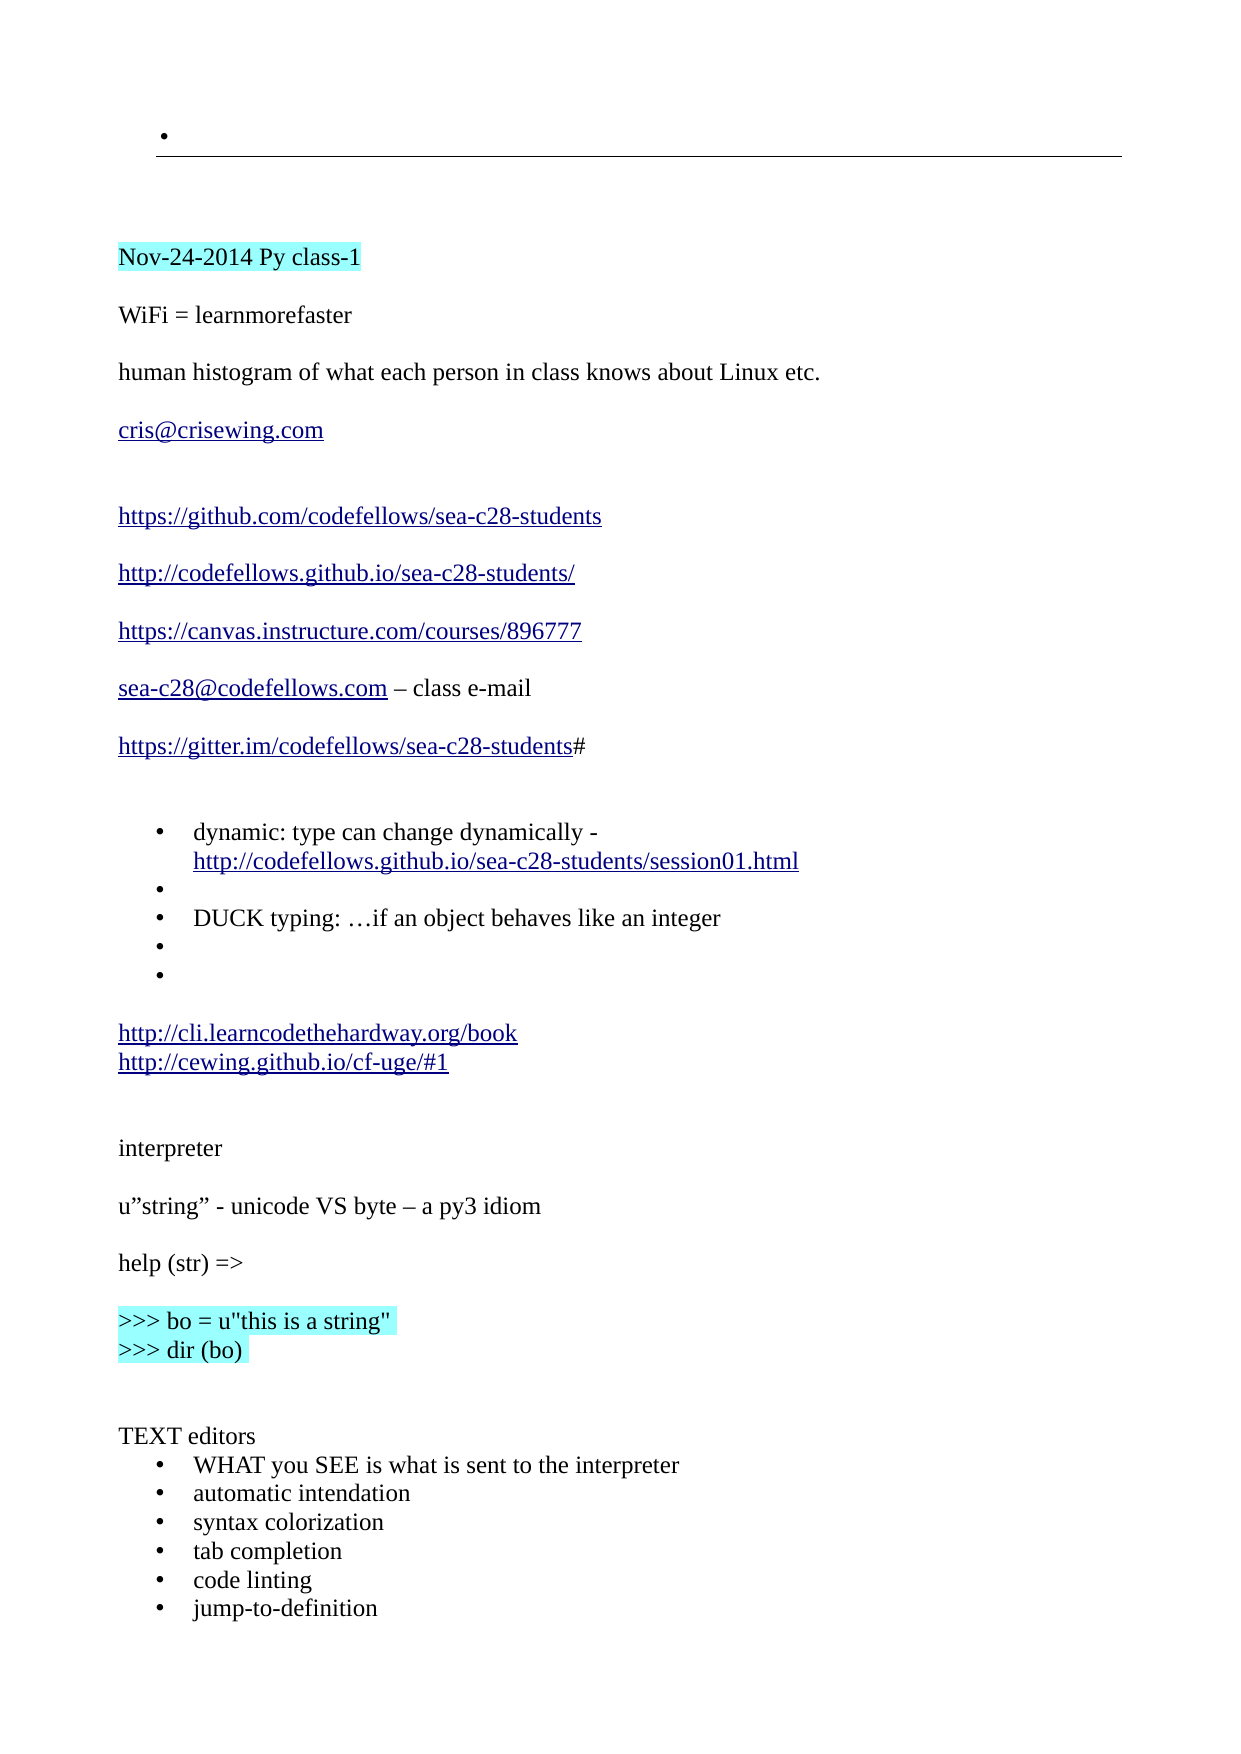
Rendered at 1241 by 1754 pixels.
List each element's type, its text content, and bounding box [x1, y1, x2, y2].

list syntax colorization [156, 1507, 1122, 1536]
list tab completion [156, 1536, 1122, 1565]
text sea-c28@codefellows.com – class e-mail [118, 673, 1122, 702]
text human histogram of what each person in class knows about Linux etc. [118, 357, 1122, 386]
text http://cewing.github.io/cf-uge/#1 [118, 1047, 1122, 1076]
text http://codefellows.github.io/sea-c28-students/ [118, 558, 1122, 587]
list code linting [156, 1565, 1122, 1593]
text u”string” - unicode VS byte – a py3 idiom [118, 1191, 1122, 1220]
text >>> bo = u"this is a string" [118, 1306, 1122, 1335]
text interpreter [118, 1133, 1122, 1162]
text http://cli.learncodethehardway.org/book [118, 1018, 1122, 1047]
text https://gitter.im/codefellows/sea-c28-students# [118, 731, 1122, 760]
text Nov-24-2014 Py class-1 [118, 242, 1122, 271]
list automatic intendation [156, 1478, 1122, 1507]
text https://canvas.instructure.com/courses/896777 [118, 616, 1122, 645]
text help (str) => [118, 1248, 1122, 1277]
list dynamic: type can change dynamically - http://codefellows.github.io/sea-c28-students/session01.html [156, 817, 1122, 875]
text TEXT editors [118, 1421, 1122, 1450]
list jump-to-definition [156, 1593, 1122, 1622]
list DUCK typing: …if an object behaves like an integer [156, 903, 1122, 932]
list WHAT you SEE is what is sent to the interpreter [156, 1450, 1122, 1478]
text >>> dir (bo) [118, 1335, 1122, 1363]
text WiFi = learnmorefaster [118, 300, 1122, 328]
text cris@crisewing.com [118, 415, 1122, 443]
text https://github.com/codefellows/sea-c28-students [118, 501, 1122, 530]
